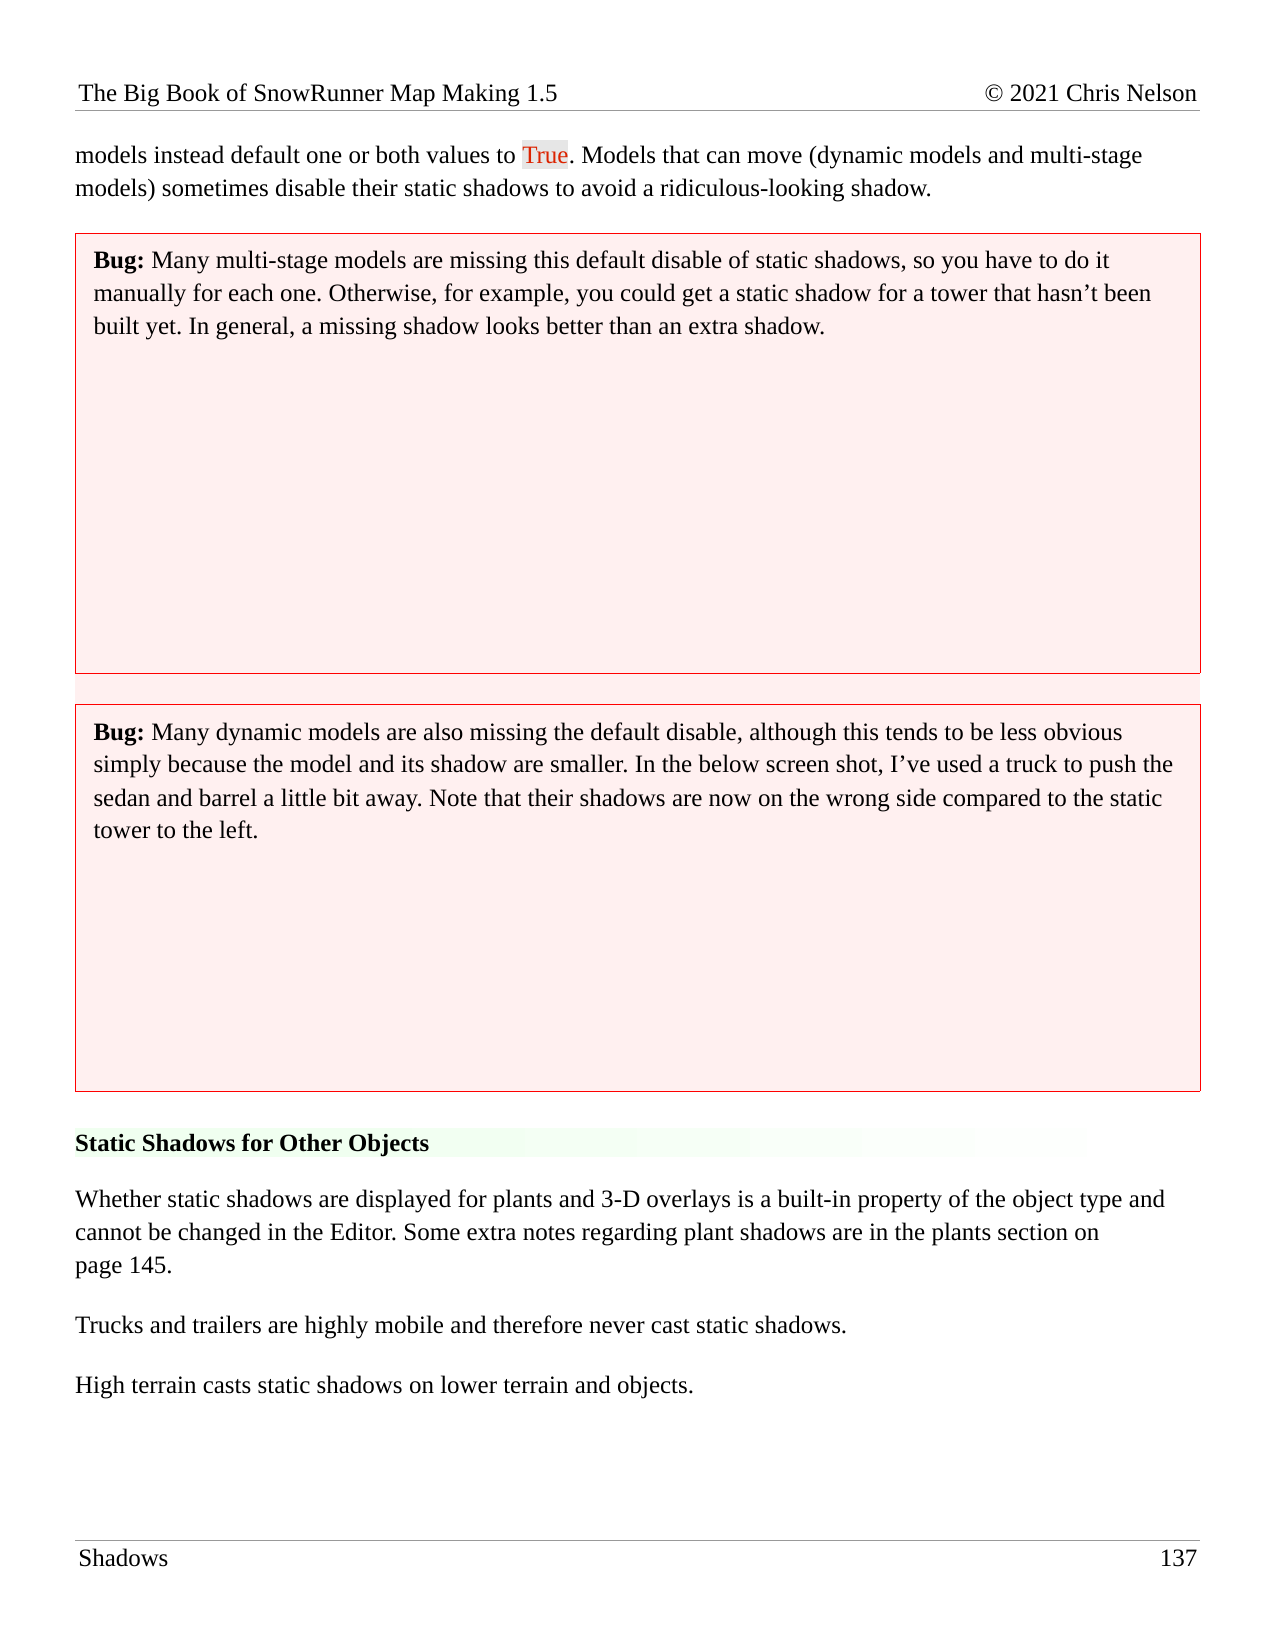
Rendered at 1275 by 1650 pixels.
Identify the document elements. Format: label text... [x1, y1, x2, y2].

list Many multi-stage models are missing this default disable of static shadows, so you have to do it manually for each one. Otherwise, for example, you could get a static shadow for a tower that hasn’t been built yet. In general, a missing shadow looks better than an extra shadow. [76, 234, 1200, 340]
list Many dynamic models are also missing the default disable, although this tends to be less obvious simply because the model and its shadow are smaller. In the below screen shot, I’ve used a truck to push the sedan and barrel a little bit away. Note that their shadows are now on the wrong side compared to the static tower to the left. [76, 705, 1200, 844]
text High terrain casts static shadows on lower terrain and objects. [75, 1370, 1200, 1399]
subtitle Static Shadows for Other Objects [75, 1128, 1200, 1157]
text Trucks and trailers are highly mobile and therefore never cast static shadows. [75, 1310, 1200, 1339]
text models instead default one or both values to True. Models that can move (dynamic models and multi-stage models) sometimes disable their static shadows to avoid a ridiculous-looking shadow. [75, 140, 1200, 202]
text Whether static shadows are displayed for plants and 3‑D overlays is a built-in property of the object type and cannot be changed in the Editor. Some extra notes regarding plant shadows are in the plants section on page 145. [75, 1184, 1200, 1279]
